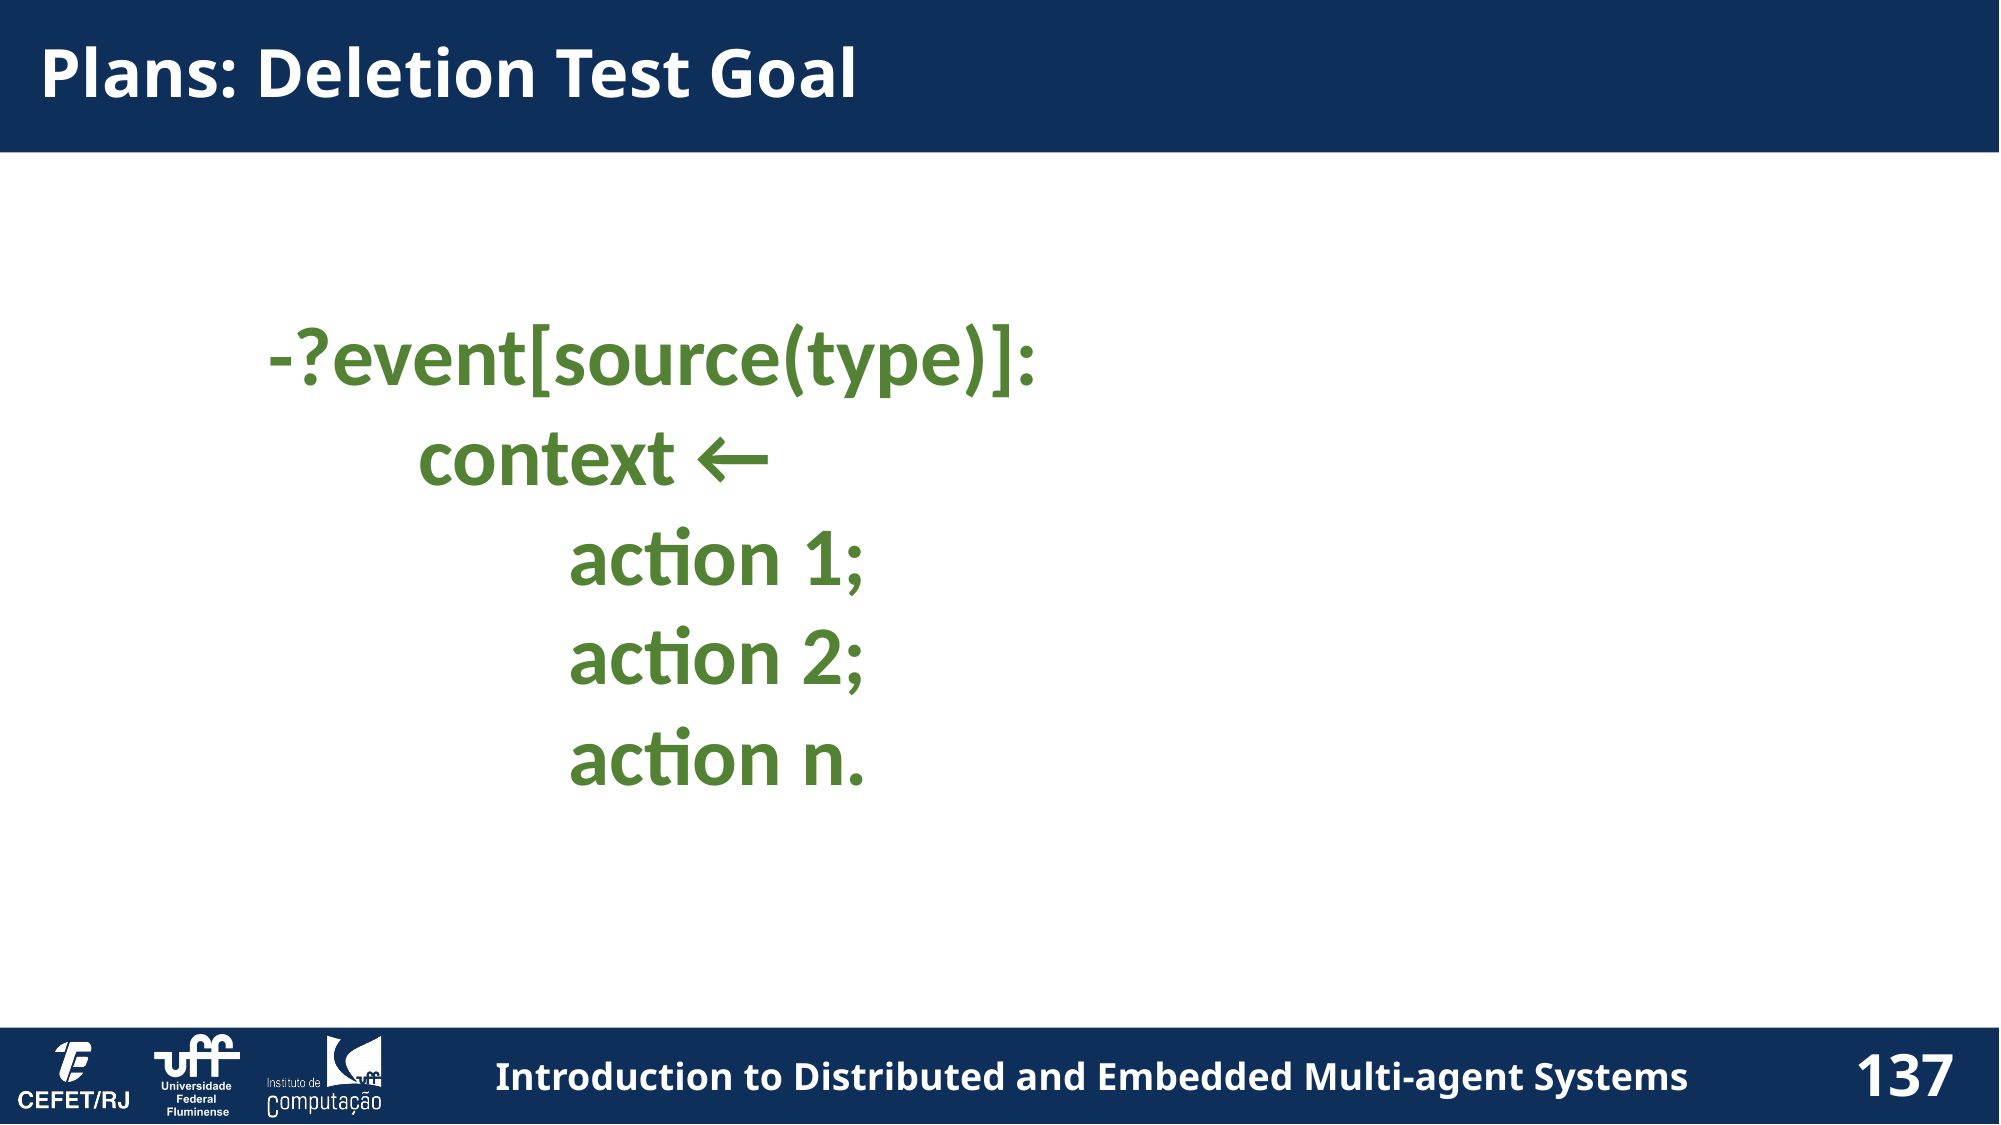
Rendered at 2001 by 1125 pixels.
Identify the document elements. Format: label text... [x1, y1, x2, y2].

picture [18, 1021, 129, 1125]
text_box Plans: Deletion Test Goal [25, 23, 1999, 119]
text_box -?event[source(type)]: context ← action 1; action 2; action n. [253, 294, 1908, 810]
picture [153, 1033, 241, 1121]
picture [265, 1033, 383, 1118]
